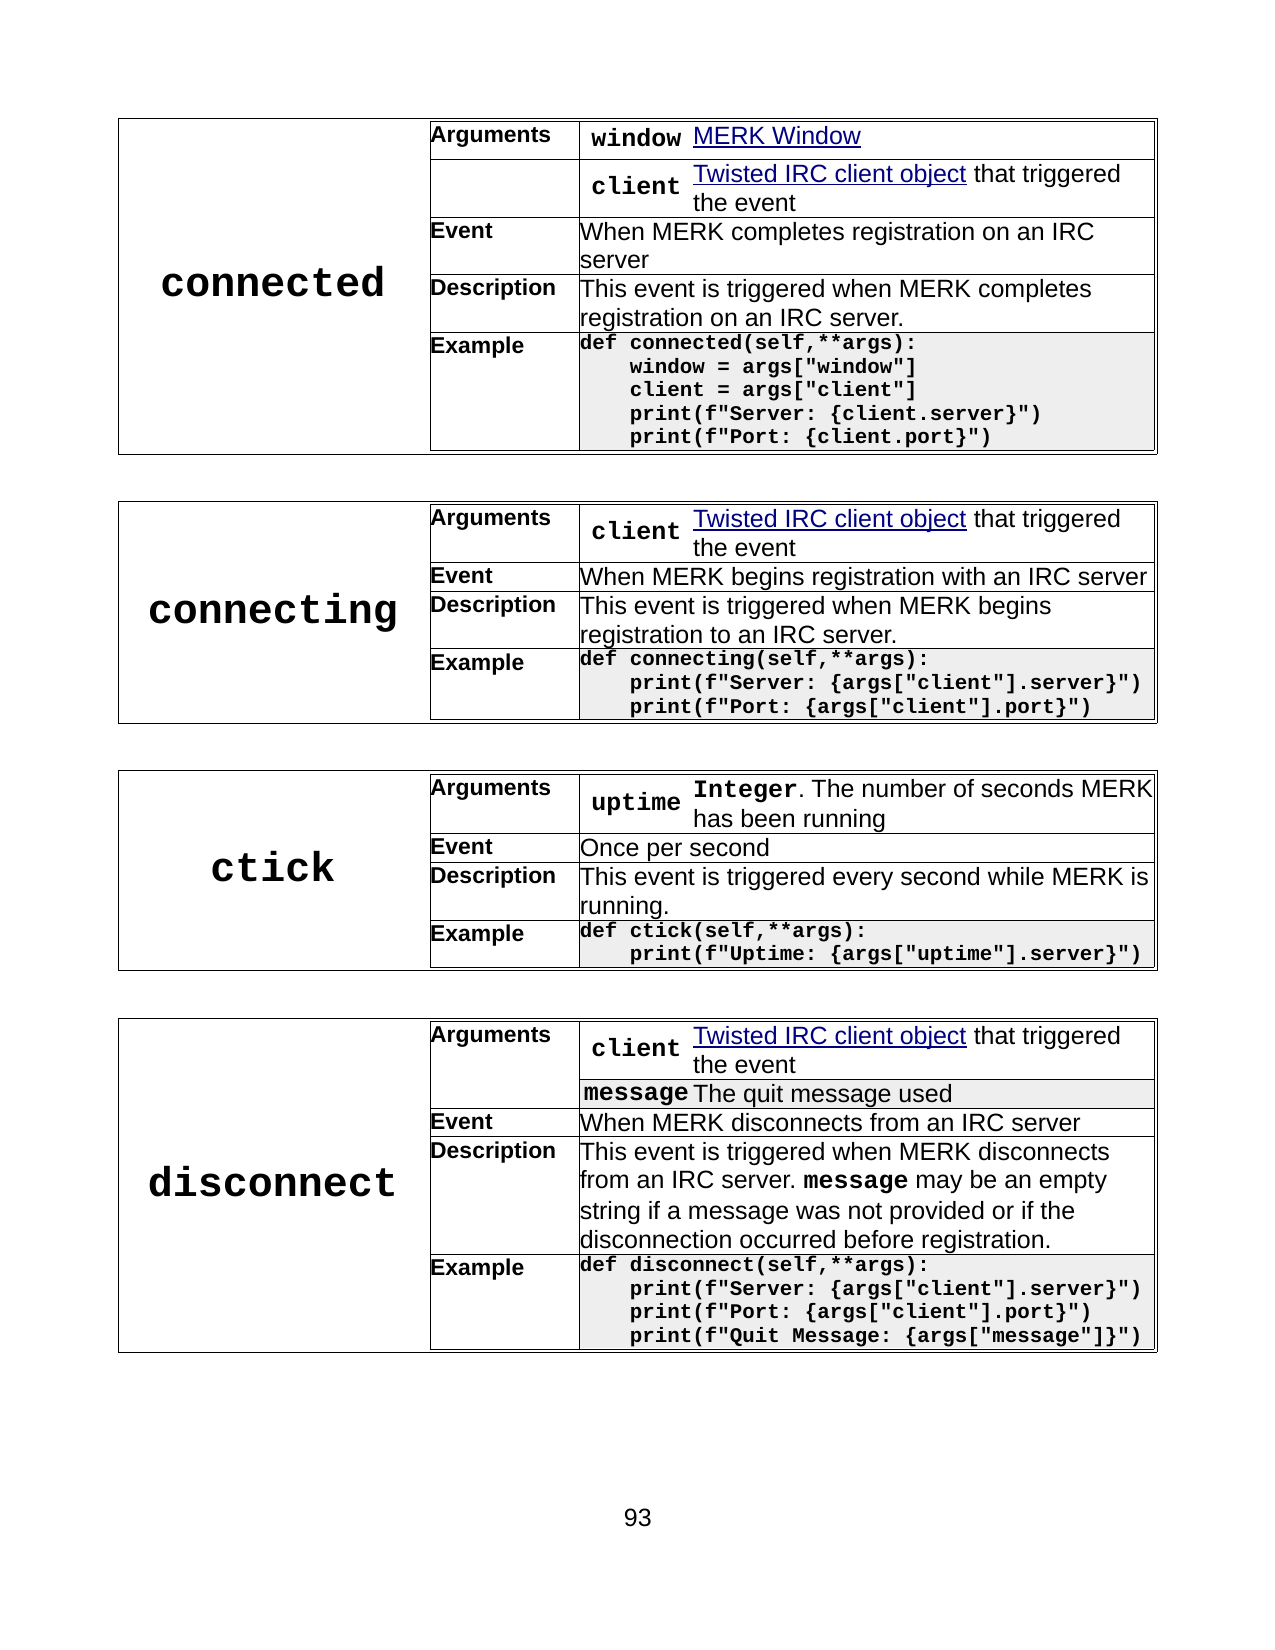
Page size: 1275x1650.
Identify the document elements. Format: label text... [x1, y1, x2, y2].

table_cell This event is triggered when MERK begins registration to an IRC server. [580, 592, 1154, 648]
table_cell When MERK completes registration on an IRC server [580, 218, 1154, 274]
table_header Arguments [431, 122, 579, 159]
table_cell Event [431, 1109, 579, 1136]
table_cell This event is triggered every second while MERK is running. [580, 863, 1154, 920]
table_header window [580, 122, 693, 159]
table_cell [431, 160, 579, 217]
table_header [427, 119, 1157, 453]
table_header uptime [580, 775, 693, 833]
table_cell client [580, 160, 693, 217]
table_header Twisted IRC client object that triggered the event [693, 505, 1154, 562]
table_cell This event is triggered when MERK disconnects from an IRC server. message may be an empty string if a message was not provided or if the disconnection occurred before registration. [580, 1137, 1154, 1254]
table_cell message [580, 1080, 693, 1108]
table_cell The quit message used [693, 1080, 1154, 1108]
table_cell Description [431, 592, 579, 648]
table_header Integer. The number of seconds MERK has been running [693, 775, 1154, 833]
table_header [427, 502, 1157, 723]
table_cell When MERK begins registration with an IRC server [580, 563, 1154, 591]
table_cell Example [431, 921, 579, 967]
table_cell When MERK disconnects from an IRC server [580, 1109, 1154, 1136]
table_cell Once per second [580, 834, 1154, 862]
table_cell Example [431, 649, 579, 719]
table_cell Description [431, 863, 579, 920]
table_header Arguments [431, 775, 579, 833]
table_header connected [119, 119, 427, 453]
table_header ctick [119, 771, 427, 970]
table_cell def connecting(self,**args): print(f"Server: {args["client"].server}") print(f"Port: {args["client"].port}") [580, 649, 1154, 719]
table_cell Example [431, 1255, 579, 1348]
table_header Twisted IRC client object that triggered the event [693, 1022, 1154, 1079]
table_header client [580, 505, 693, 562]
table_header client [580, 1022, 693, 1079]
table_header Arguments [431, 505, 579, 562]
table_cell def disconnect(self,**args): print(f"Server: {args["client"].server}") print(f"Port: {args["client"].port}") print(f"Quit Message: {args["message"]}") [580, 1255, 1154, 1348]
table_header [427, 771, 1157, 970]
table_cell Description [431, 1137, 579, 1254]
table_cell Example [431, 333, 579, 450]
table_header Arguments [431, 1022, 579, 1108]
table_cell Event [431, 563, 579, 591]
table_cell This event is triggered when MERK completes registration on an IRC server. [580, 275, 1154, 332]
table_header [427, 1019, 1157, 1352]
table_header MERK Window [693, 122, 1154, 159]
table_cell def ctick(self,**args): print(f"Uptime: {args["uptime"].server}") [580, 921, 1154, 967]
table_cell Event [431, 218, 579, 274]
table_header connecting [119, 502, 427, 723]
table_cell def connected(self,**args): window = args["window"] client = args["client"] print(f"Server: {client.server}") print(f"Port: {client.port}") [580, 333, 1154, 450]
table_cell Description [431, 275, 579, 332]
table_cell Twisted IRC client object that triggered the event [693, 160, 1154, 217]
table_cell Event [431, 834, 579, 862]
table_header disconnect [119, 1019, 427, 1352]
